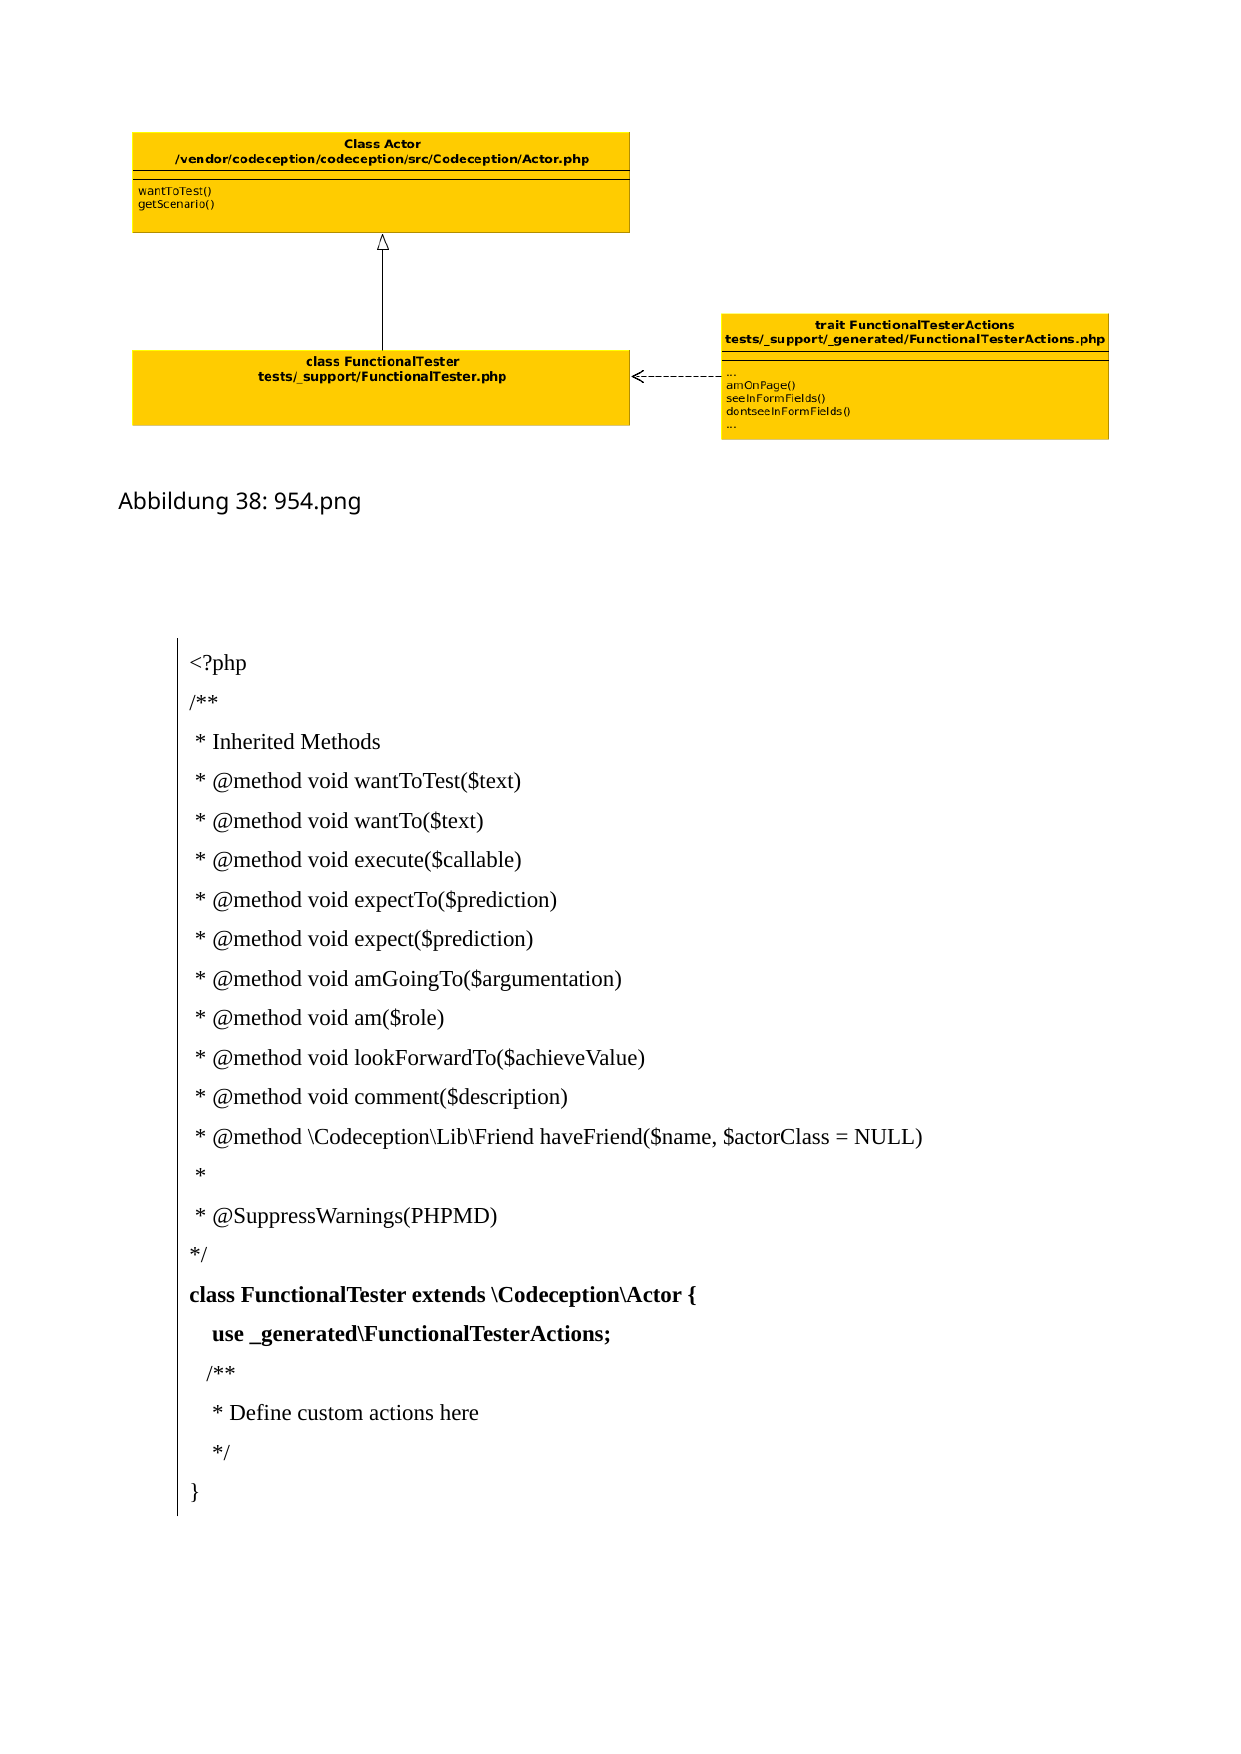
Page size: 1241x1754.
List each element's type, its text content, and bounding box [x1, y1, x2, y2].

text Abbildung 38: 954.png [118, 454, 1122, 516]
picture [118, 118, 1123, 454]
text <?php /** * Inherited Methods * @method void wantToTest($text) * @method void wantTo($text) * @method void execute($callable) * @method void expectTo($prediction) * @method void expect($prediction) * @method void amGoingTo($argumentation) * @method void am($role) * @method void lookForwardTo($achieveValue) * @method void comment($description) * @method \Codeception\Lib\Friend haveFriend($name, $actorClass = NULL) * * @SuppressWarnings(PHPMD) */ class FunctionalTester extends \Codeception\Actor { use _generated\FunctionalTesterActions; /** * Define custom actions here */ } [177, 637, 1122, 1516]
